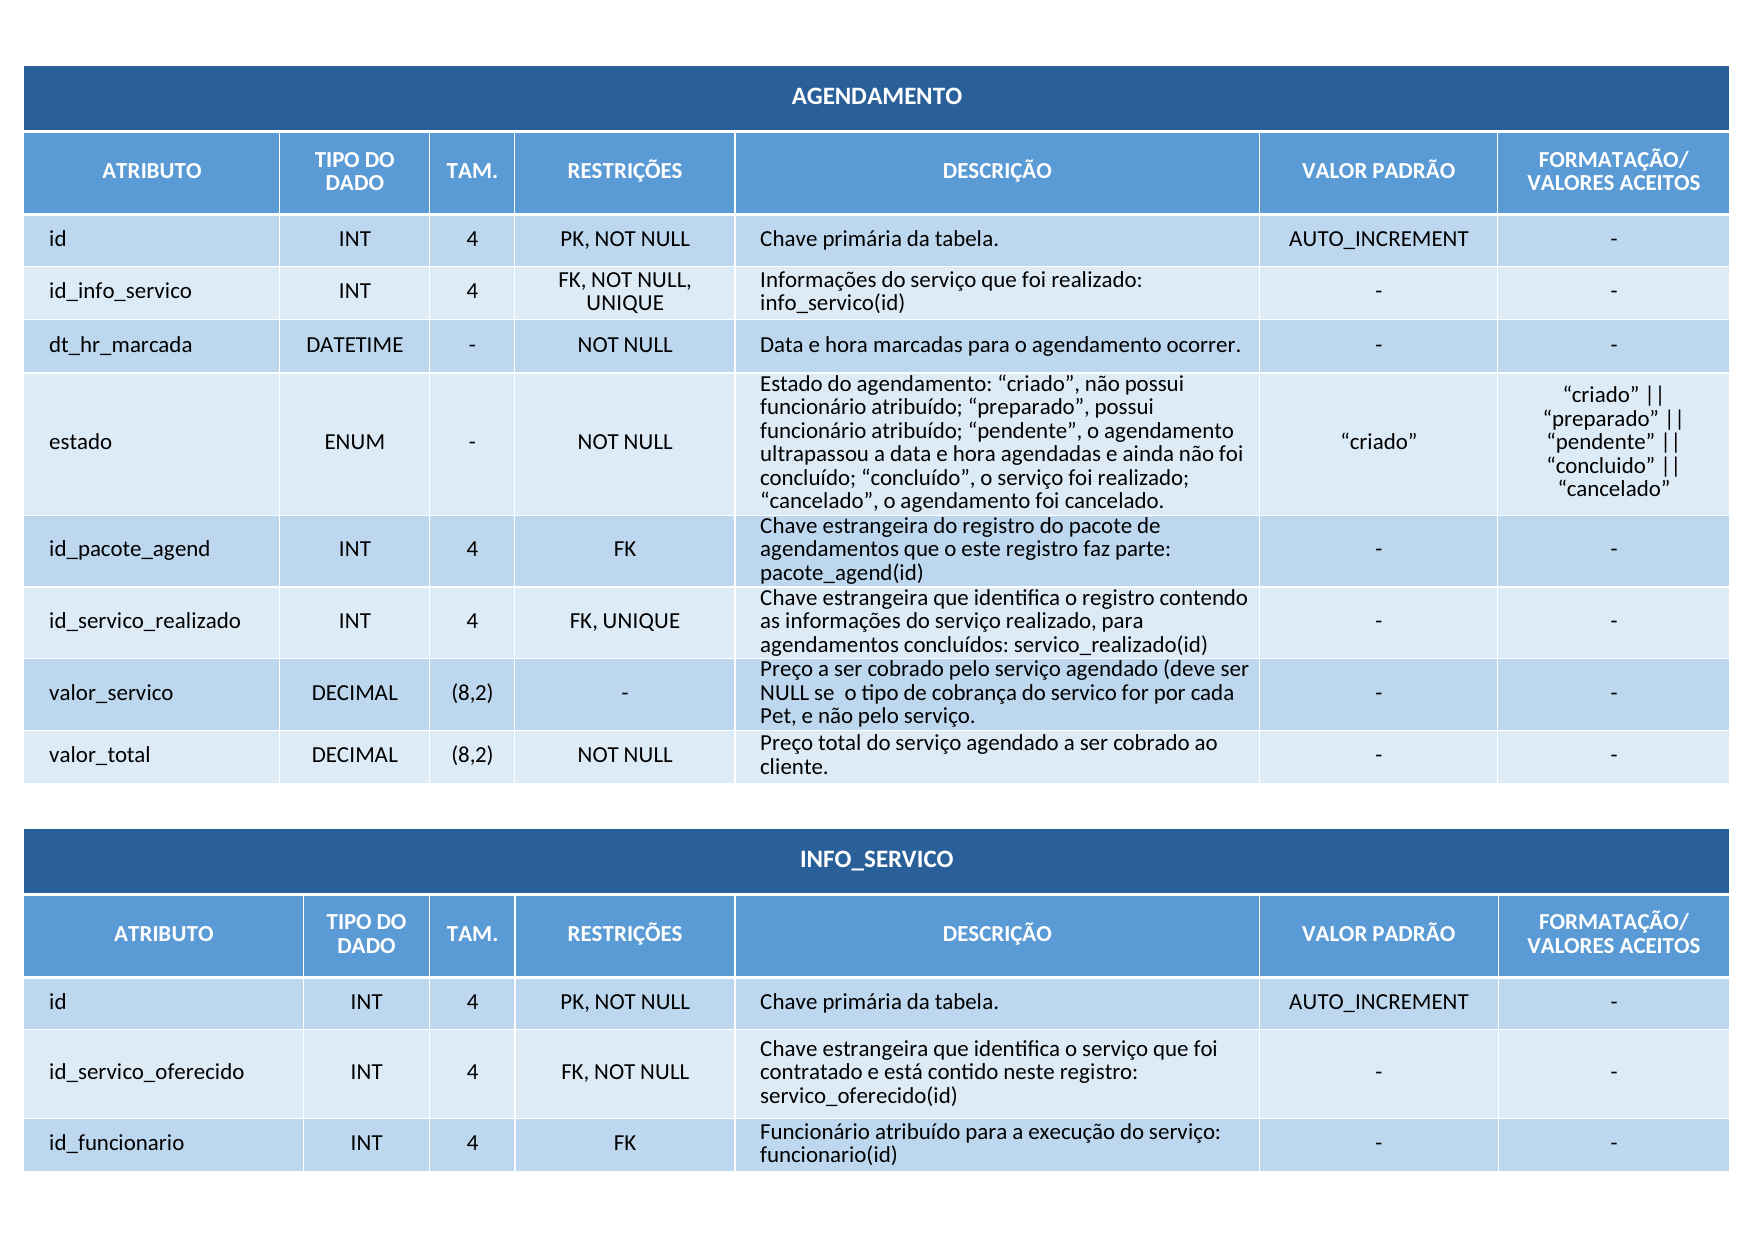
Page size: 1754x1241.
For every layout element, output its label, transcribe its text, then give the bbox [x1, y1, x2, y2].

table_cell VALOR PADRÃO [1260, 896, 1498, 976]
table_cell Funcionário atribuído para a execução do serviço: funcionario(id) [736, 1119, 1259, 1171]
table_cell Data e hora marcadas para o agendamento ocorrer. [736, 320, 1259, 372]
table_cell id [24, 216, 279, 266]
table_cell NOT NULL [515, 731, 734, 783]
table_cell ATRIBUTO [24, 896, 303, 976]
table_cell - [1498, 588, 1729, 658]
table_cell - [1260, 267, 1497, 319]
table_cell - [1260, 1119, 1498, 1171]
table_cell id [24, 979, 303, 1029]
table_cell id_pacote_agend [24, 516, 279, 586]
table_cell - [1260, 320, 1497, 372]
table_cell Chave primária da tabela. [736, 979, 1259, 1029]
table_cell - [1260, 1030, 1498, 1118]
table_cell INT [280, 267, 429, 319]
table_cell PK, NOT NULL [516, 979, 734, 1029]
table_cell FK [516, 1119, 734, 1171]
table_cell INT [280, 216, 429, 266]
table_header INFO_SERVICO [24, 829, 1729, 893]
table_cell id_info_servico [24, 267, 279, 319]
table_cell AUTO_INCREMENT [1260, 979, 1498, 1029]
table_cell FORMATAÇÃO/VALORES ACEITOS [1499, 896, 1729, 976]
table_cell Chave estrangeira que identifica o serviço que foi contratado e está contido neste registro: servico_oferecido(id) [736, 1030, 1259, 1118]
table_cell - [1260, 516, 1497, 586]
table_cell Preço a ser cobrado pelo serviço agendado (deve ser NULL se o tipo de cobrança do servico for por cada Pet, e não pelo serviço. [736, 659, 1259, 730]
table_cell TAM. [430, 896, 514, 976]
table_cell Chave estrangeira que identifica o registro contendo as informações do serviço realizado, para agendamentos concluídos: servico_realizado(id) [736, 588, 1259, 658]
table_cell Informações do serviço que foi realizado: info_servico(id) [736, 267, 1259, 319]
table_cell NOT NULL [515, 320, 734, 372]
table_header AGENDAMENTO [24, 66, 1729, 130]
table_cell - [430, 374, 514, 515]
table_cell valor_servico [24, 659, 279, 730]
table_cell 4 [430, 1030, 514, 1118]
table_cell id_servico_oferecido [24, 1030, 303, 1118]
table_cell FK, UNIQUE [515, 588, 734, 658]
table_cell - [1498, 320, 1729, 372]
table_cell INT [280, 588, 429, 658]
table_cell ENUM [280, 374, 429, 515]
table_cell (8,2) [430, 659, 514, 730]
table_cell PK, NOT NULL [515, 216, 734, 266]
table_cell Chave primária da tabela. [736, 216, 1259, 266]
table_cell - [1499, 1119, 1729, 1171]
table_cell FK, NOT NULL [516, 1030, 734, 1118]
table_cell INT [280, 516, 429, 586]
table_cell DECIMAL [280, 731, 429, 783]
table_cell 4 [430, 1119, 514, 1171]
table_cell - [430, 320, 514, 372]
table_cell FORMATAÇÃO/VALORES ACEITOS [1498, 133, 1729, 213]
table_cell VALOR PADRÃO [1260, 133, 1497, 213]
table_cell - [1498, 216, 1729, 266]
table_cell FK, NOT NULL, UNIQUE [515, 267, 734, 319]
table_cell id_funcionario [24, 1119, 303, 1171]
table_cell “criado” || “preparado” || “pendente” || “concluido” || “cancelado” [1498, 374, 1729, 515]
table_cell - [1260, 731, 1497, 783]
table_cell NOT NULL [515, 374, 734, 515]
table_cell DATETIME [280, 320, 429, 372]
table_cell Chave estrangeira do registro do pacote de agendamentos que o este registro faz parte: pacote_agend(id) [736, 516, 1259, 586]
table_cell “criado” [1260, 374, 1497, 515]
table_cell - [1499, 1030, 1729, 1118]
table_cell Estado do agendamento: “criado”, não possui funcionário atribuído; “preparado”, possui funcionário atribuído; “pendente”, o agendamento ultrapassou a data e hora agendadas e ainda não foi concluído; “concluído”, o serviço foi realizado; “cancelado”, o agendamento foi cancelado. [736, 374, 1259, 515]
table_cell 4 [430, 516, 514, 586]
table_cell id_servico_realizado [24, 588, 279, 658]
table_cell - [1498, 731, 1729, 783]
table_cell (8,2) [430, 731, 514, 783]
table_cell TAM. [430, 133, 514, 213]
table_cell - [1498, 516, 1729, 586]
table_cell AUTO_INCREMENT [1260, 216, 1497, 266]
table_cell - [1498, 267, 1729, 319]
table_cell ATRIBUTO [24, 133, 279, 213]
table_cell dt_hr_marcada [24, 320, 279, 372]
table_cell DESCRIÇÃO [736, 133, 1259, 213]
table_cell FK [515, 516, 734, 586]
table_cell - [1498, 659, 1729, 730]
table_cell - [1260, 588, 1497, 658]
table_cell - [515, 659, 734, 730]
table_cell RESTRIÇÕES [516, 896, 734, 976]
table_cell RESTRIÇÕES [515, 133, 734, 213]
table_cell estado [24, 374, 279, 515]
table_cell Preço total do serviço agendado a ser cobrado ao cliente. [736, 731, 1259, 783]
table_cell INT [304, 1119, 429, 1171]
table_cell - [1499, 979, 1729, 1029]
table_cell INT [304, 1030, 429, 1118]
table_cell DECIMAL [280, 659, 429, 730]
table_cell TIPO DO DADO [280, 133, 429, 213]
table_cell - [1260, 659, 1497, 730]
table_cell 4 [430, 979, 514, 1029]
table_cell DESCRIÇÃO [736, 896, 1259, 976]
table_cell valor_total [24, 731, 279, 783]
table_cell 4 [430, 267, 514, 319]
table_cell INT [304, 979, 429, 1029]
table_cell TIPO DO DADO [304, 896, 429, 976]
table_cell 4 [430, 216, 514, 266]
table_cell 4 [430, 588, 514, 658]
